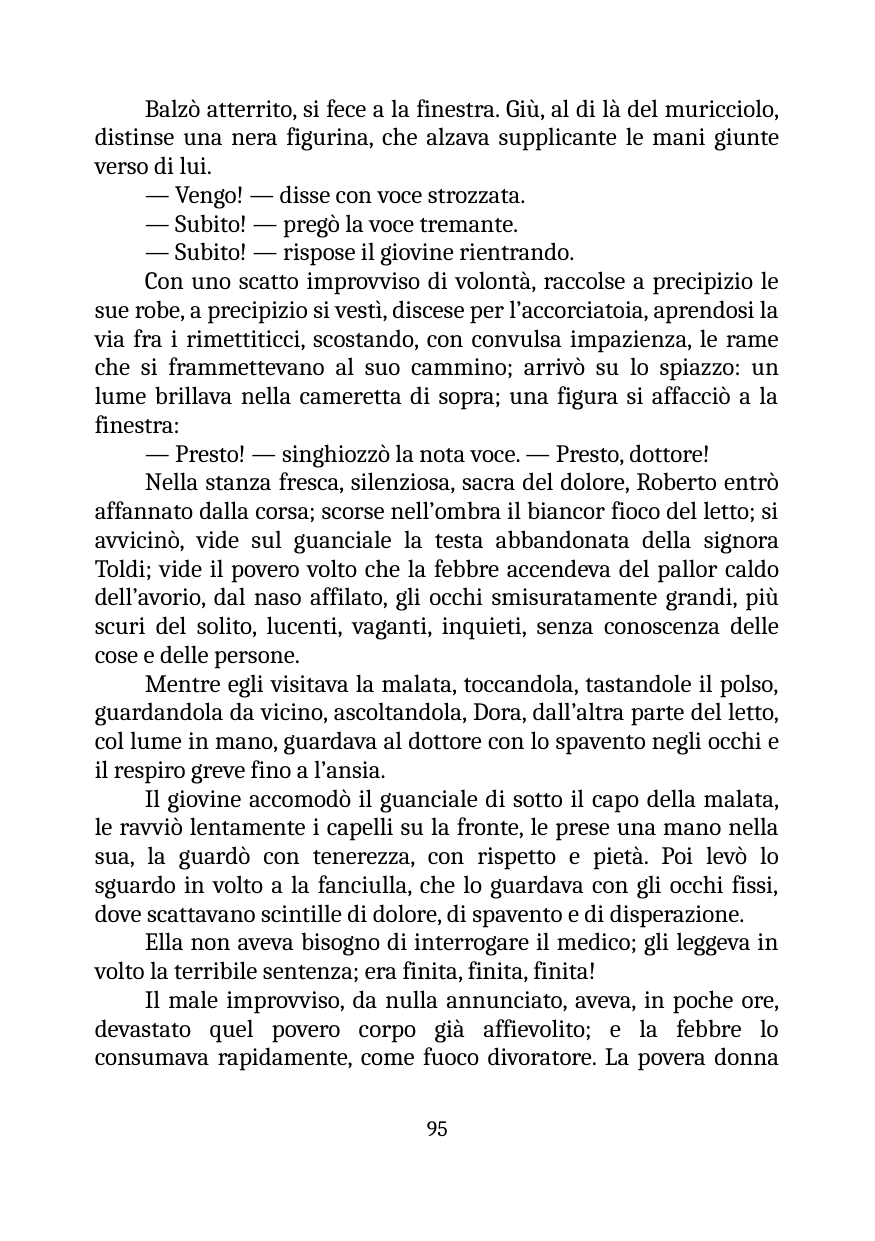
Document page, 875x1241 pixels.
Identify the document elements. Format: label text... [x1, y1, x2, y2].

text Il male improvviso, da nulla annunciato, aveva, in poche ore, devastato quel povero corpo già affievolito; e la febbre lo consumava rapidamente, come fuoco divoratore. La povera donna [94, 986, 779, 1072]
text Nella stanza fresca, silenziosa, sacra del dolore, Roberto entrò affannato dalla corsa; scorse nell’ombra il biancor fioco del letto; si avvicinò, vide sul guanciale la testa abbandonata della signora Toldi; vide il povero volto che la febbre accendeva del pallor caldo dell’avorio, dal naso affilato, gli occhi smisuratamente grandi, più scuri del solito, lucenti, vaganti, inquieti, senza conoscenza delle cose e delle persone. [94, 468, 779, 669]
text Con uno scatto improvviso di volontà, raccolse a precipizio le sue robe, a precipizio si vestì, discese per l’accorciatoia, aprendosi la via fra i rimettiticci, scostando, con convulsa impazienza, le rame che si frammettevano al suo cammino; arrivò su lo spiazzo: un lume brillava nella cameretta di sopra; una figura si affacciò a la finestra: [94, 267, 779, 439]
text — Subito! — pregò la voce tremante. [94, 209, 779, 238]
text — Presto! — singhiozzò la nota voce. — Presto, dottore! [94, 439, 779, 468]
text Il giovine accomodò il guanciale di sotto il capo della malata, le ravviò lentamente i capelli su la fronte, le prese una mano nella sua, la guardò con tenerezza, con rispetto e pietà. Poi levò lo sguardo in volto a la fanciulla, che lo guardava con gli occhi fissi, dove scattavano scintille di dolore, di spavento e di disperazione. [94, 784, 779, 928]
text Balzò atterrito, si fece a la finestra. Giù, al di là del muricciolo, distinse una nera figurina, che alzava supplicante le mani giunte verso di lui. [94, 94, 779, 181]
text Mentre egli visitava la malata, toccandola, tastandole il polso, guardandola da vicino, ascoltandola, Dora, dall’altra parte del letto, col lume in mano, guardava al dottore con lo spavento negli occhi e il respiro greve fino a l’ansia. [94, 669, 779, 784]
text Ella non aveva bisogno di interrogare il medico; gli leggeva in volto la terribile sentenza; era finita, finita, finita! [94, 928, 779, 986]
text — Subito! — rispose il giovine rientrando. [94, 238, 779, 267]
text — Vengo! — disse con voce strozzata. [94, 181, 779, 209]
